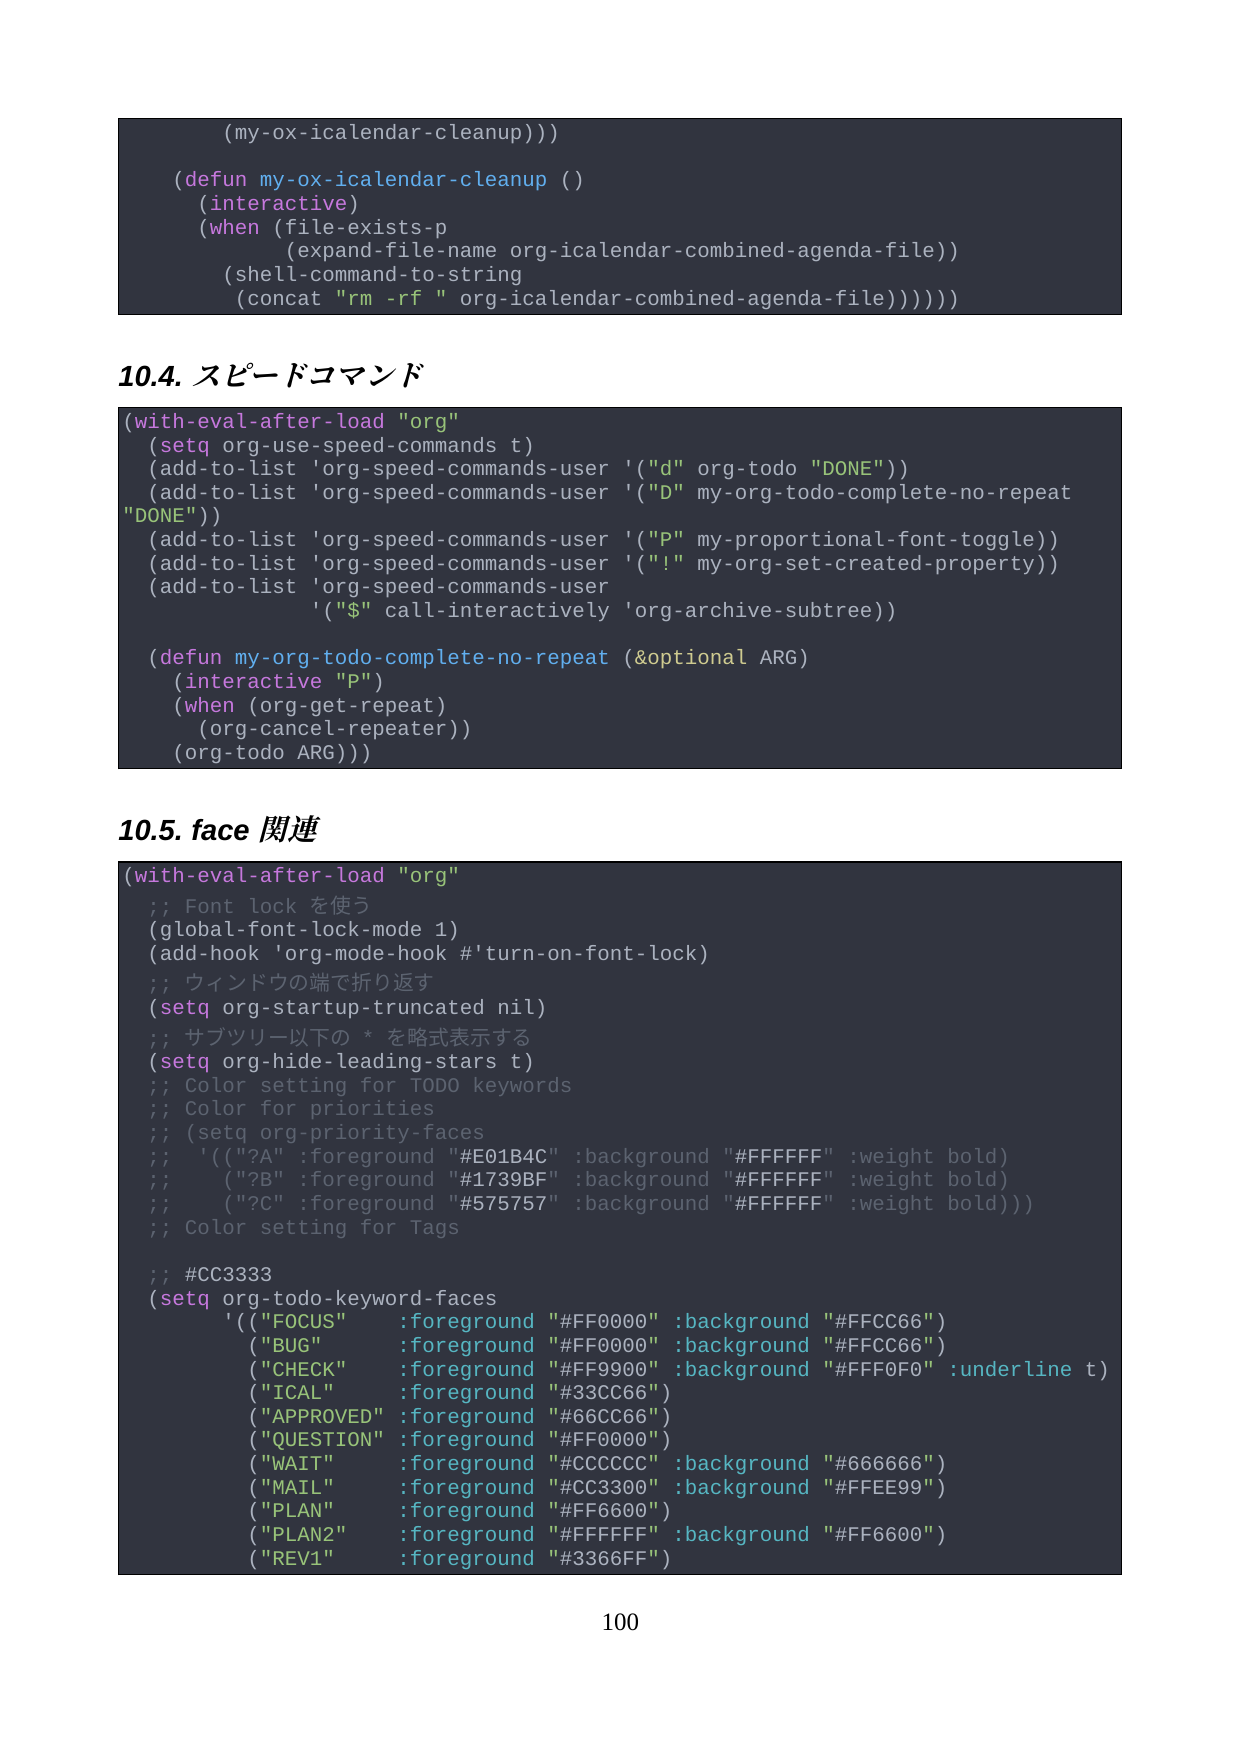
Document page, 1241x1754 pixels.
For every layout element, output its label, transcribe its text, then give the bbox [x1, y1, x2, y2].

text '(("FOCUS" :foreground "#FF0000" :background "#FFCC66") [119, 1307, 1121, 1331]
text (interactive "P") [119, 667, 1121, 691]
text (setq org-todo-keyword-faces [119, 1284, 1121, 1307]
text (setq org-hide-leading-stars t) [119, 1047, 1121, 1071]
subtitle スピードコマンド [118, 353, 1122, 394]
text ("PLAN2" :foreground "#FFFFFF" :background "#FF6600") [119, 1520, 1121, 1544]
text (org-todo ARG))) [119, 738, 1121, 768]
subtitle face 関連 [118, 807, 1122, 849]
text ("CHECK" :foreground "#FF9900" :background "#FFF0F0" :underline t) [119, 1354, 1121, 1378]
text ("REV1" :foreground "#3366FF") [119, 1544, 1121, 1574]
text (concat "rm -rf " org-icalendar-combined-agenda-file)))))) [119, 284, 1121, 314]
text (when (file-exists-p [119, 213, 1121, 236]
text (add-to-list 'org-speed-commands-user '("!" my-org-set-created-property)) [119, 549, 1121, 572]
text (add-to-list 'org-speed-commands-user [119, 572, 1121, 596]
text '("$" call-interactively 'org-archive-subtree)) [119, 596, 1121, 620]
text ("BUG" :foreground "#FF0000" :background "#FFCC66") [119, 1331, 1121, 1354]
text (add-to-list 'org-speed-commands-user '("d" org-todo "DONE")) [119, 454, 1121, 478]
text (setq org-use-speed-commands t) [119, 431, 1121, 454]
text ;; ウィンドウの端で折り返す [119, 963, 1121, 993]
text ;; Font lock を使う [119, 885, 1121, 915]
text (interactive) [119, 189, 1121, 213]
text ;; (setq org-priority-faces [119, 1118, 1121, 1142]
text ;; Color setting for Tags [119, 1213, 1121, 1236]
text (global-font-lock-mode 1) [119, 915, 1121, 939]
text ;; Color for priorities [119, 1094, 1121, 1118]
text ;; ("?C" :foreground "#575757" :background "#FFFFFF" :weight bold))) [119, 1189, 1121, 1213]
text ("PLAN" :foreground "#FF6600") [119, 1496, 1121, 1520]
text ;; サブツリー以下の * を略式表示する [119, 1017, 1121, 1047]
text ("QUESTION" :foreground "#FF0000") [119, 1426, 1121, 1449]
text (defun my-ox-icalendar-cleanup () [119, 165, 1121, 189]
text ;; Color setting for TODO keywords [119, 1071, 1121, 1094]
text (shell-command-to-string [119, 260, 1121, 284]
text (expand-file-name org-icalendar-combined-agenda-file)) [119, 236, 1121, 260]
text (defun my-org-todo-complete-no-repeat (&optional ARG) [119, 643, 1121, 667]
text ("MAIL" :foreground "#CC3300" :background "#FFEE99") [119, 1473, 1121, 1496]
text ;; '(("?A" :foreground "#E01B4C" :background "#FFFFFF" :weight bold) [119, 1142, 1121, 1165]
text (with-eval-after-load "org" [119, 863, 1121, 885]
text (add-hook 'org-mode-hook #'turn-on-font-lock) [119, 939, 1121, 963]
text ;; ("?B" :foreground "#1739BF" :background "#FFFFFF" :weight bold) [119, 1165, 1121, 1189]
text ("APPROVED" :foreground "#66CC66") [119, 1402, 1121, 1426]
text (add-to-list 'org-speed-commands-user '("P" my-proportional-font-toggle)) [119, 525, 1121, 549]
text (add-to-list 'org-speed-commands-user '("D" my-org-todo-complete-no-repeat "DONE")) [119, 478, 1121, 525]
text ;; #CC3333 [119, 1260, 1121, 1284]
text ("WAIT" :foreground "#CCCCCC" :background "#666666") [119, 1449, 1121, 1473]
text (when (org-get-repeat) [119, 691, 1121, 714]
text (setq org-startup-truncated nil) [119, 993, 1121, 1017]
text ("ICAL" :foreground "#33CC66") [119, 1378, 1121, 1402]
text (my-ox-icalendar-cleanup))) [119, 119, 1121, 142]
text (org-cancel-repeater)) [119, 714, 1121, 738]
text (with-eval-after-load "org" [119, 408, 1121, 431]
